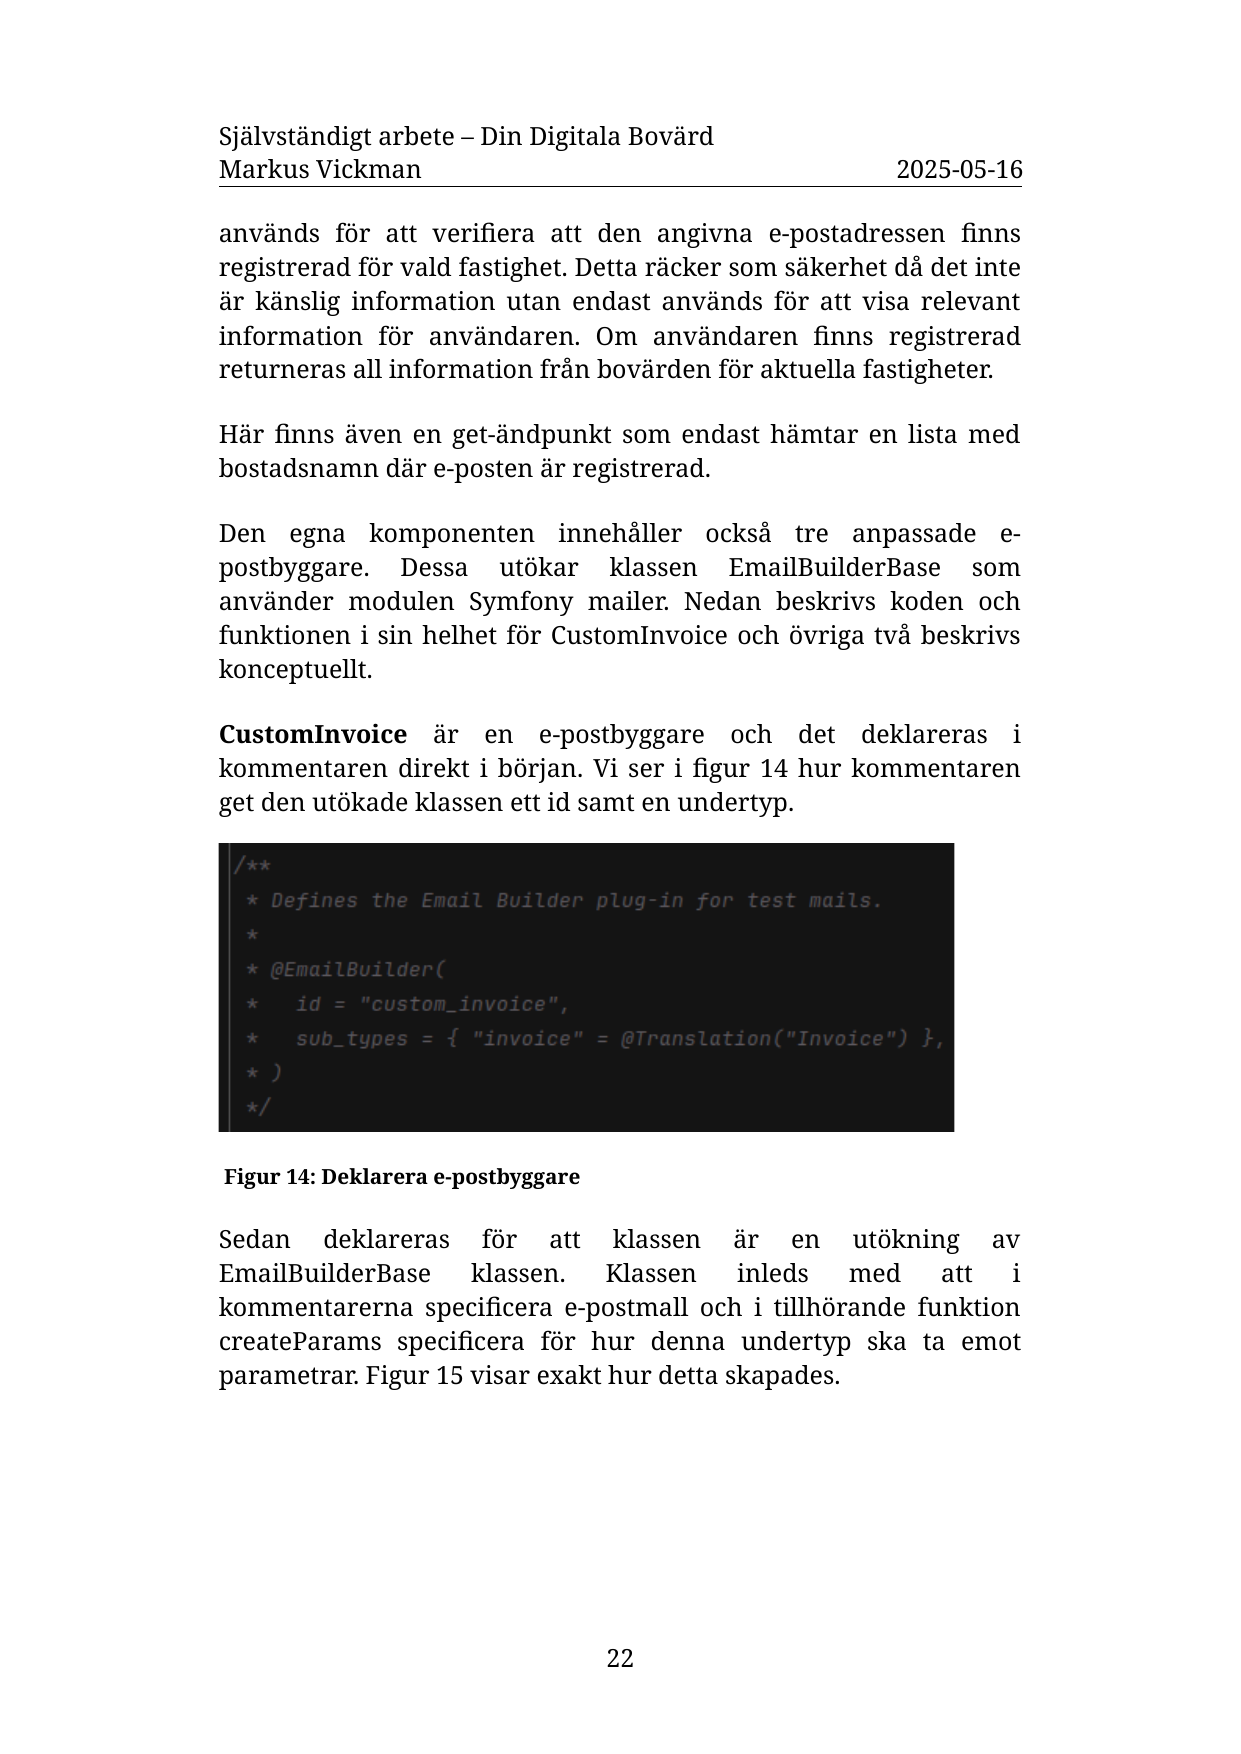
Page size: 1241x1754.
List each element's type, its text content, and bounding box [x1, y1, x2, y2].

text används för att verifiera att den angivna e-postadressen finns registrerad för vald fastighet. Detta räcker som säkerhet då det inte är känslig information utan endast används för att visa relevant information för användaren. Om användaren finns registrerad returneras all information från bovärden för aktuella fastigheter. [218, 216, 1022, 386]
text Figur 14: Deklarera e-postbyggare [218, 1132, 1022, 1191]
text CustomInvoice är en e-postbyggare och det deklareras i kommentaren direkt i början. Vi ser i figur 14 hur kommentaren get den utökade klassen ett id samt en undertyp. [218, 717, 1022, 819]
text Den egna komponenten innehåller också tre anpassade e-postbyggare. Dessa utökar klassen EmailBuilderBase som använder modulen Symfony mailer. Nedan beskrivs koden och funktionen i sin helhet för CustomInvoice och övriga två beskrivs konceptuellt. [218, 516, 1022, 686]
text Sedan deklareras för att klassen är en utökning av EmailBuilderBase klassen. Klassen inleds med att i kommentarerna specificera e-postmall och i tillhörande funktion createParams specificera för hur denna undertyp ska ta emot parametrar. Figur 15 visar exakt hur detta skapades. [218, 1221, 1022, 1392]
picture [218, 843, 955, 1132]
text Här finns även en get-ändpunkt som endast hämtar en lista med bostadsnamn där e-posten är registrerad. [218, 417, 1022, 485]
